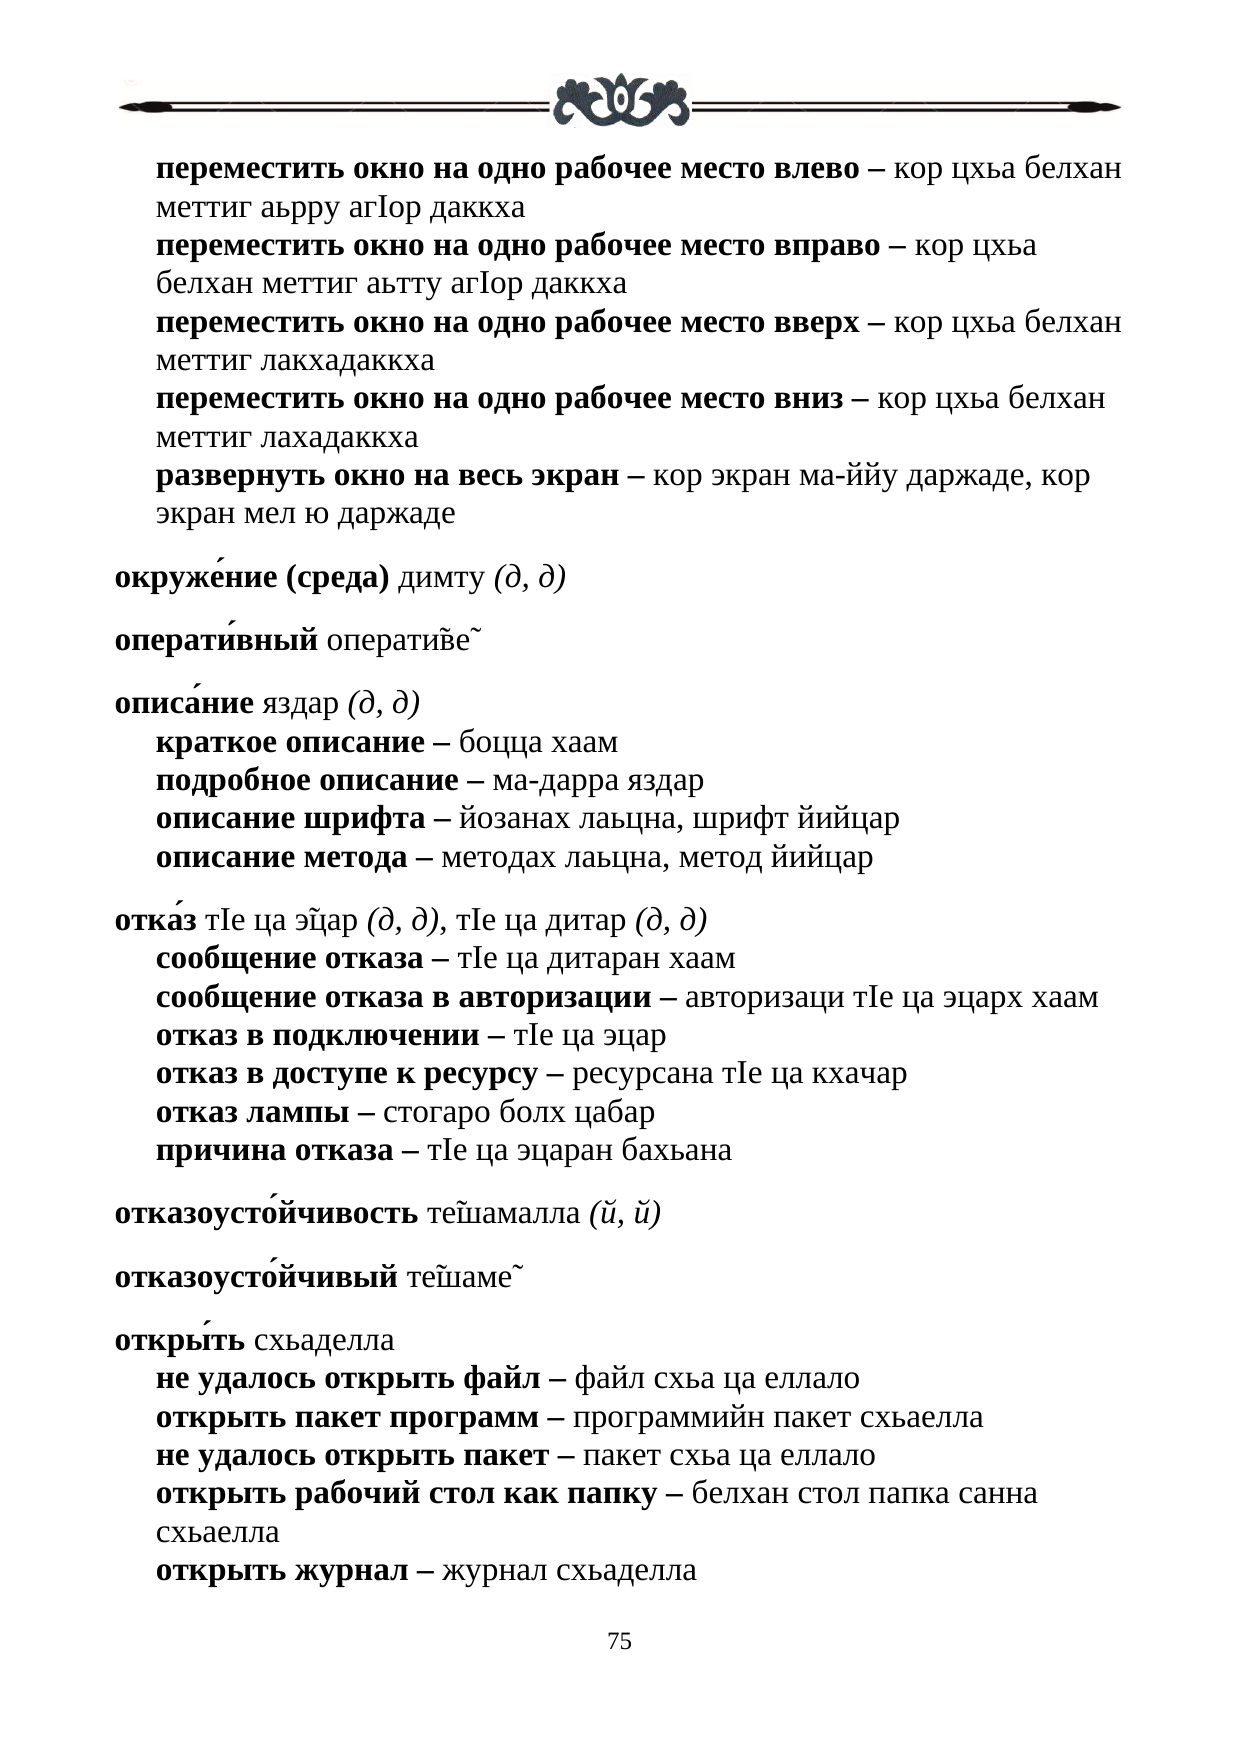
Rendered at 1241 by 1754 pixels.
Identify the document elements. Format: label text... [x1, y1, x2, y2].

text переместить окно на одно рабочее место влево – кор цхьа белхан меттиг аьрру агIор даккха переместить окно на одно рабочее место вправо – кор цхьа белхан меттиг аьтту агIор даккха переместить окно на одно рабочее место вверх – кор цхьа белхан меттиг лакхадаккха переместить окно на одно рабочее место вниз – кор цхьа белхан меттиг лахадаккха развернуть окно на весь экран – кор экран ма-ййу даржаде, кор экран мел ю даржаде [114, 148, 1122, 531]
text отказоусто́йчивость те̃шамалла (й, й) [114, 1193, 1122, 1231]
text окруже́ние (среда) димту (д, д) [114, 556, 1122, 594]
text откры́ть схьаделла не удалось открыть файл – файл схьа ца еллало открыть пакет программ – программийн пакет схьаелла не удалось открыть пакет – пакет схьа ца еллало открыть рабочий стол как папку – белхан стол папка санна схьаелла открыть журнал – журнал схьаделла [114, 1319, 1122, 1588]
text операти́вный операти̃ве̃ [114, 619, 1122, 658]
text описа́ние яздар (д, д) краткое описание – боцца хаам подробное описание – ма-дарра яздар описание шрифта – йозанах лаьцна, шрифт йийцар описание метода – методах лаьцна, метод йийцар [114, 683, 1122, 874]
text отказоусто́йчивый те̃шаме̃ [114, 1256, 1122, 1294]
text отка́з тIе ца э̃цар (д, д), тIе ца дитар (д, д) сообщение отказа – тIе ца дитаран хаам сообщение отказа в авторизации – авторизаци тIе ца эцарх хаам отказ в подключении – тIе ца эцар отказ в доступе к ресурсу – ресурсана тIе ца кхачар отказ лампы – стогаро болх цабар причина отказа – тIе ца эцаран бахьана [114, 899, 1122, 1168]
